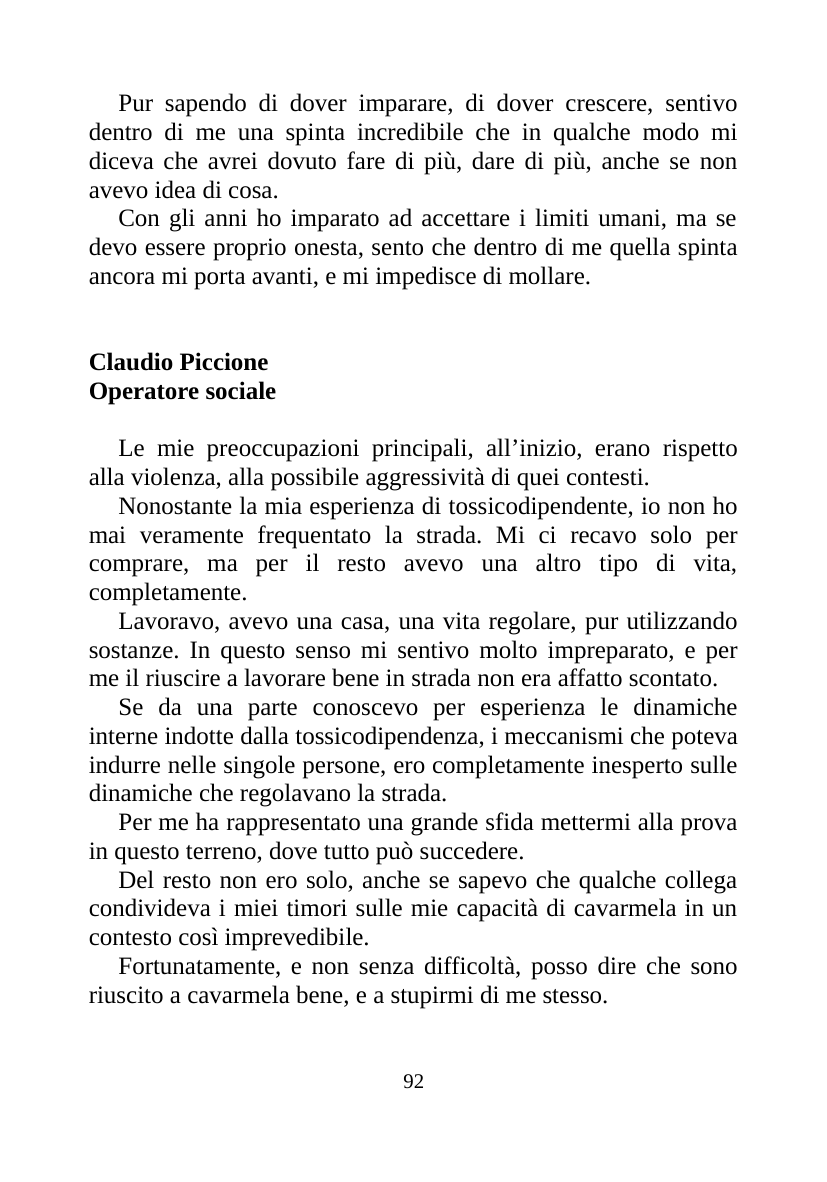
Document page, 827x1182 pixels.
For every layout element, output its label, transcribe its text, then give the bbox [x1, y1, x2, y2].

text Lavoravo, avevo una casa, una vita regolare, pur utilizzando sostanze. In questo senso mi sentivo molto impreparato, e per me il riuscire a lavorare bene in strada non era affatto scontato. [88, 606, 738, 692]
text Pur sapendo di dover imparare, di dover crescere, sentivo dentro di me una spinta incredibile che in qualche modo mi diceva che avrei dovuto fare di più, dare di più, anche se non avevo idea di cosa. [88, 88, 738, 203]
text Se da una parte conoscevo per esperienza le dinamiche interne indotte dalla tossicodipendenza, i meccanismi che poteva indurre nelle singole persone, ero completamente inesperto sulle dinamiche che regolavano la strada. [88, 692, 738, 807]
text Del resto non ero solo, anche se sapevo che qualche collega condivideva i miei timori sulle mie capacità di cavarmela in un contesto così imprevedibile. [88, 865, 738, 951]
subtitle Claudio Piccione [88, 347, 738, 376]
subtitle Operatore sociale [88, 376, 738, 405]
text Per me ha rappresentato una grande sfida mettermi alla prova in questo terreno, dove tutto può succedere. [88, 807, 738, 865]
text Le mie preoccupazioni principali, all’inizio, erano rispetto alla violenza, alla possibile aggressività di quei contesti. [88, 433, 738, 491]
text Con gli anni ho imparato ad accettare i limiti umani, ma se devo essere proprio onesta, sento che dentro di me quella spinta ancora mi porta avanti, e mi impedisce di mollare. [88, 203, 738, 290]
text Nonostante la mia esperienza di tossicodipendente, io non ho mai veramente frequentato la strada. Mi ci recavo solo per comprare, ma per il resto avevo una altro tipo di vita, completamente. [88, 491, 738, 606]
text Fortunatamente, e non senza difficoltà, posso dire che sono riuscito a cavarmela bene, e a stupirmi di me stesso. [88, 951, 738, 1008]
